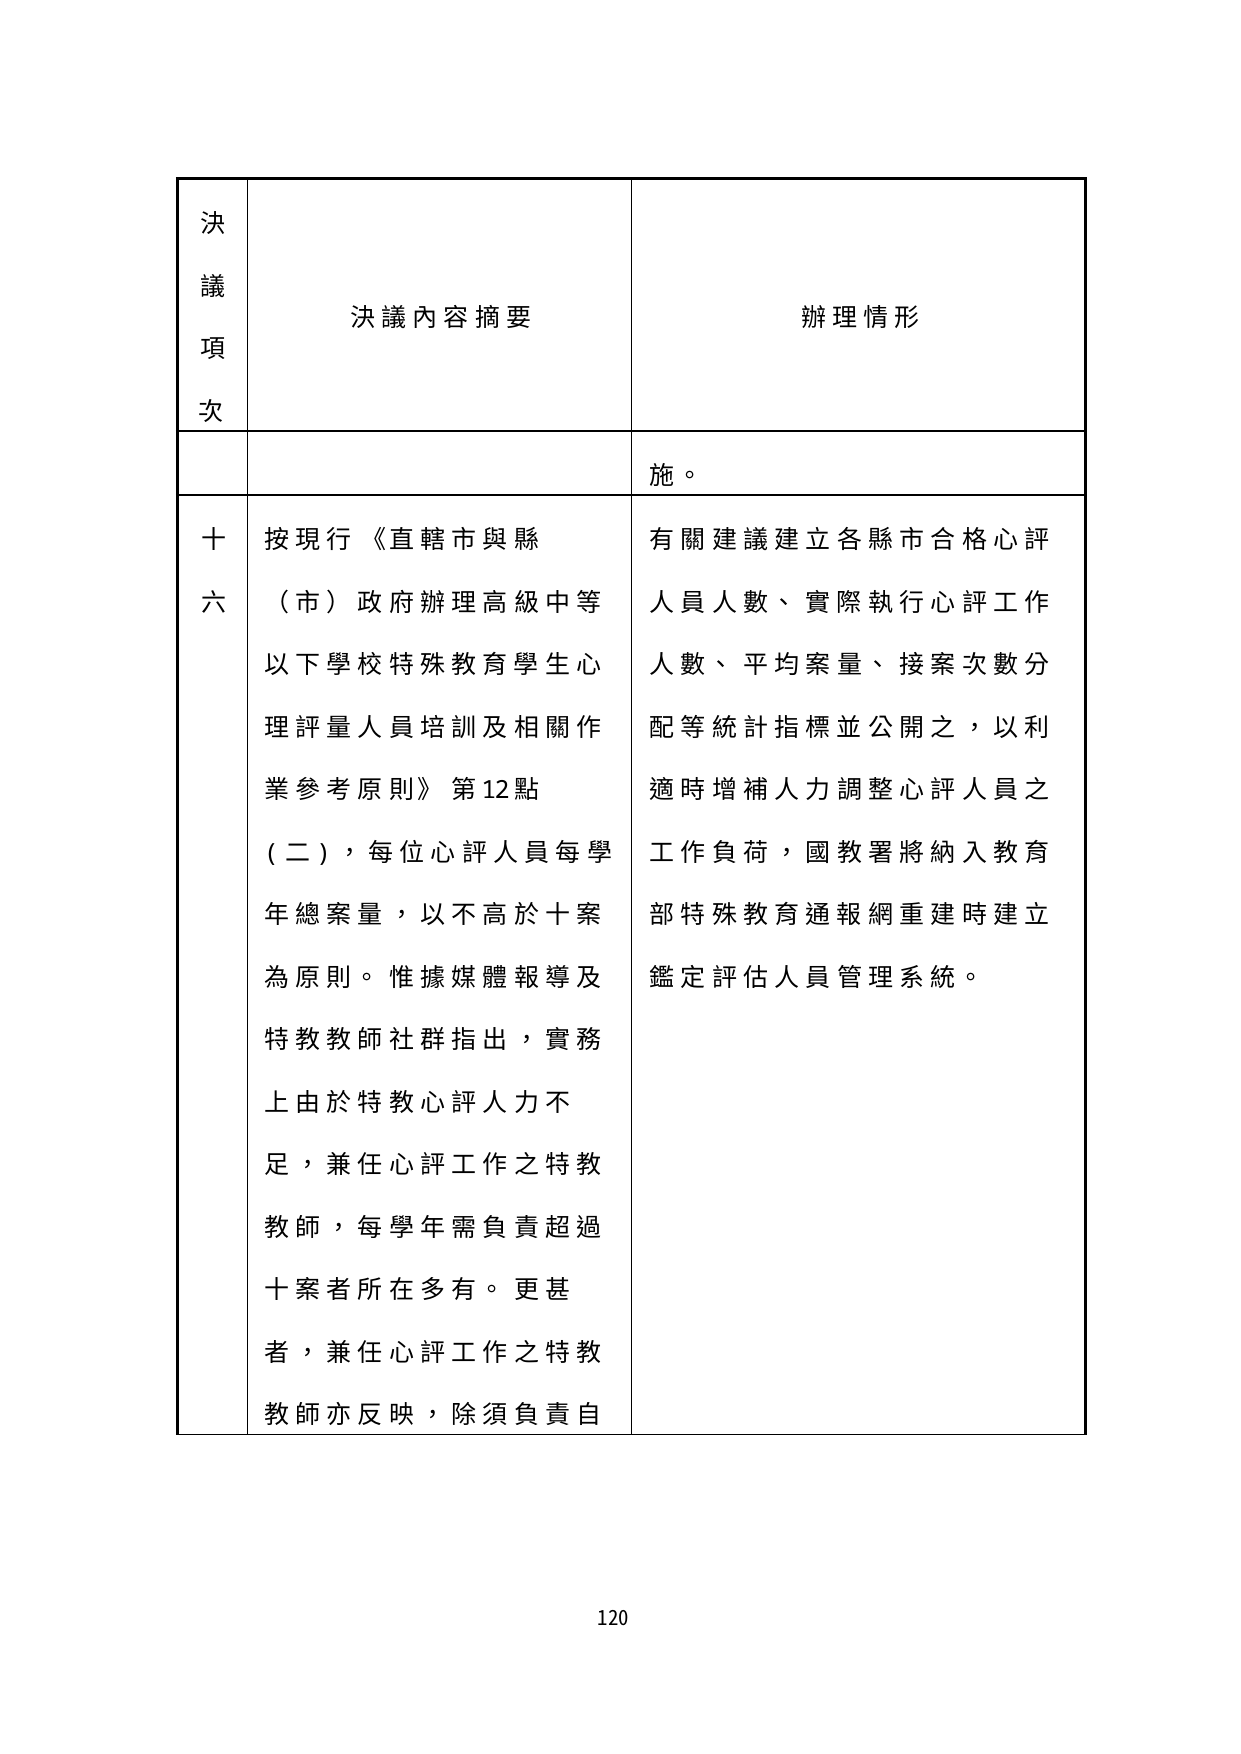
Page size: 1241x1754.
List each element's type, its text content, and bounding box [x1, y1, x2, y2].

table_cell 有關建議建立各縣市合格心評人員人數、實際執行心評工作人數、平均案量、接案次數分配等統計指標並公開之，以利適時增補人力調整心評人員之工作負荷，國教署將納入教育部特殊教育通報網重建時建立鑑定評估人員管理系統。 [632, 496, 1084, 1433]
table_cell [179, 432, 247, 494]
table_header 決議項次 [179, 180, 247, 430]
table_header 決議內容摘要 [248, 180, 631, 430]
table_cell 施。 [632, 432, 1084, 494]
table_cell 十六 [179, 496, 247, 1433]
table_cell [248, 432, 631, 494]
table_cell 按現行《直轄市與縣（市）政府辦理高級中等以下學校特殊教育學生心理評量人員培訓及相關作業參考原則》第12點(二)，每位心評人員每學年總案量，以不高於十案為原則。惟據媒體報導及特教教師社群指出，實務上由於特教心評人力不足，兼任心評工作之特教教師，每學年需負責超過十案者所在多有。更甚者，兼任心評工作之特教教師亦反映，除須負責自 [248, 496, 631, 1433]
table_header 辦理情形 [632, 180, 1084, 430]
